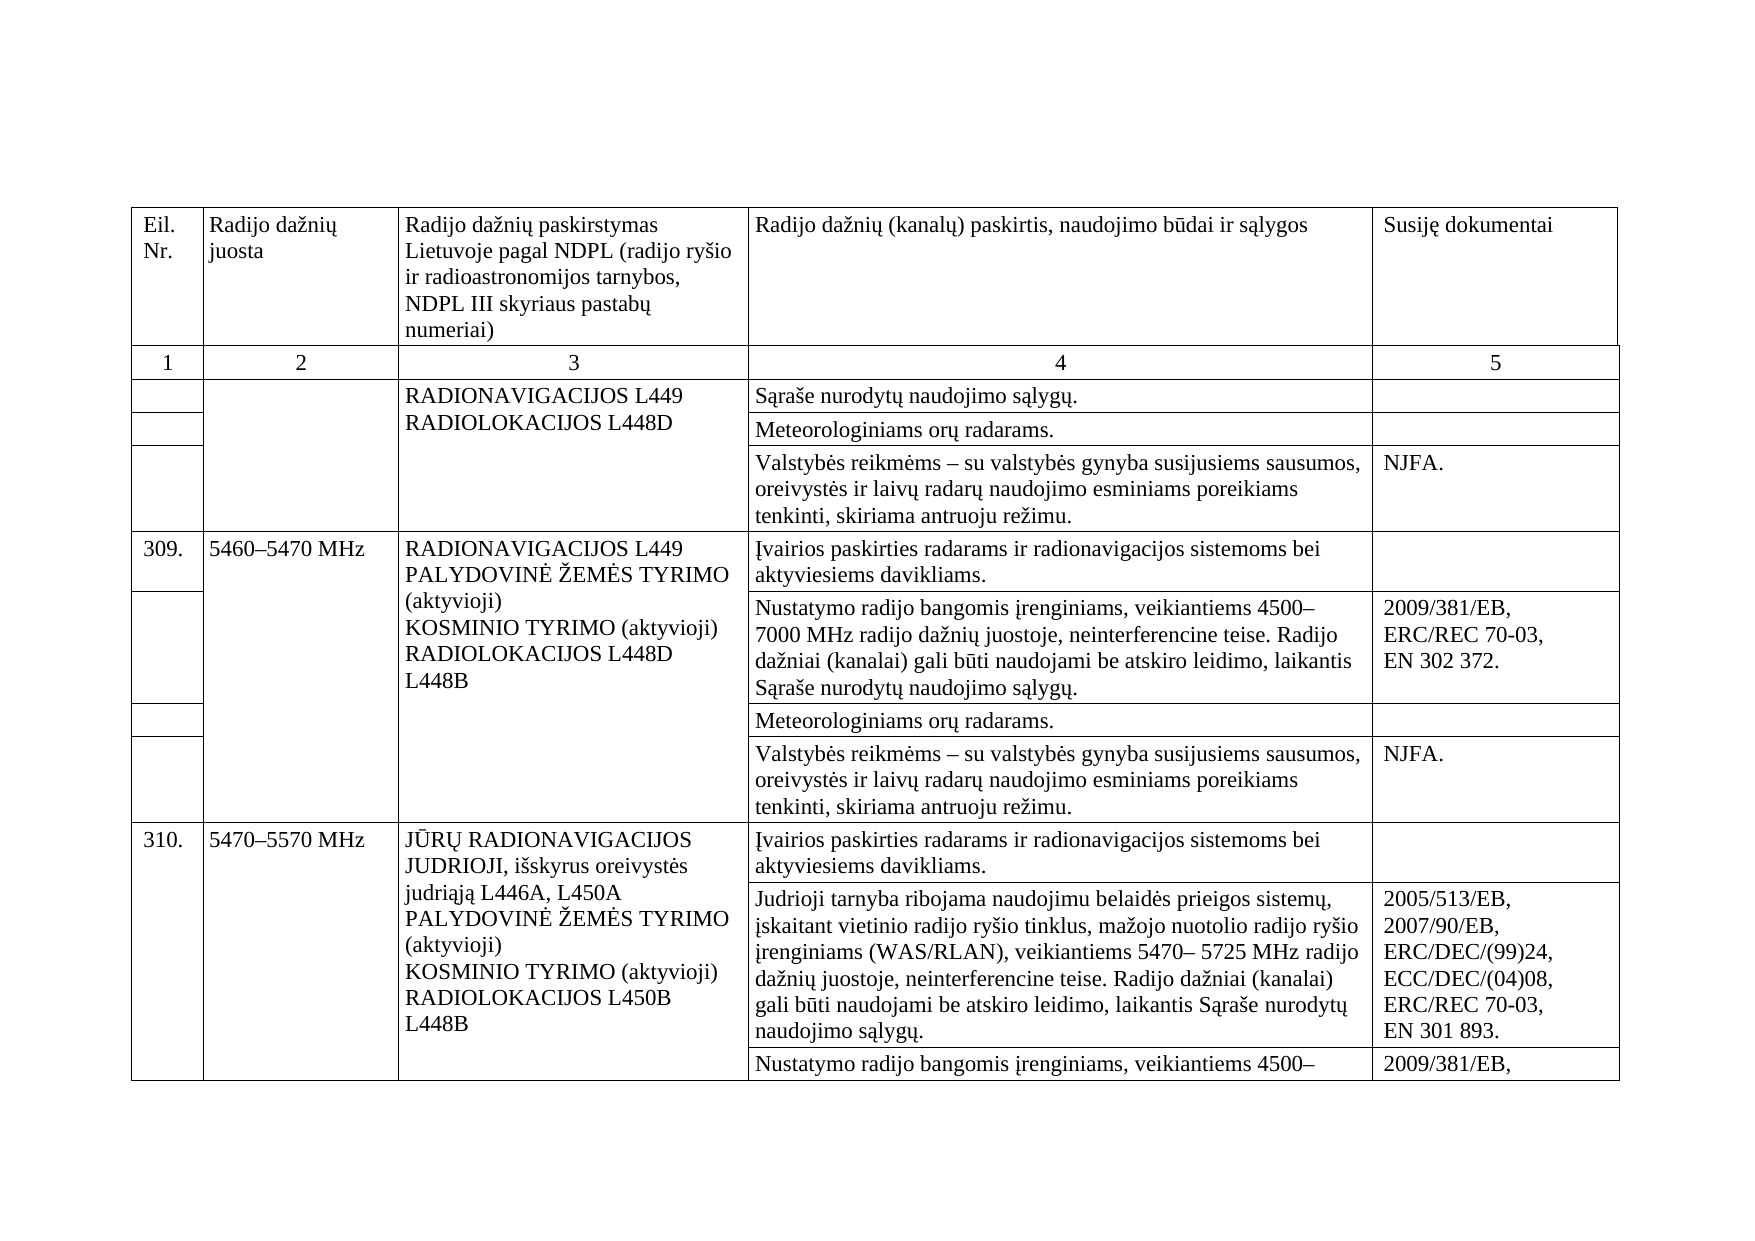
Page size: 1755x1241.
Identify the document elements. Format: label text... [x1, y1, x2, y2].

table_cell Valstybės reikmėms – su valstybės gynyba susijusiems sausumos, oreivystės ir laivų radarų naudojimo esminiams poreikiams tenkinti, skiriama antruoju režimu. [749, 446, 1372, 531]
table_cell [132, 380, 203, 412]
table_cell [1373, 413, 1619, 445]
table_header Susiję dokumentai [1373, 208, 1617, 345]
table_cell [204, 380, 398, 531]
table_cell Įvairios paskirties radarams ir radionavigacijos sistemoms bei aktyviesiems davikliams. [749, 532, 1372, 591]
table_cell [1373, 704, 1619, 736]
table_cell 2 [204, 346, 398, 378]
table_cell [132, 413, 203, 445]
table_header Radijo dažnių (kanalų) paskirtis, naudojimo būdai ir sąlygos [749, 208, 1372, 345]
table_cell 5 [1373, 346, 1619, 378]
table_cell NJFA. [1373, 737, 1619, 822]
table_cell NJFA. [1373, 446, 1619, 531]
table_cell 3 [399, 346, 748, 378]
table_cell 5470–5570 MHz [204, 823, 398, 1080]
table_cell Meteorologiniams orų radarams. [749, 704, 1372, 736]
table_cell Judrioji tarnyba ribojama naudojimu belaidės prieigos sistemų, įskaitant vietinio radijo ryšio tinklus, mažojo nuotolio radijo ryšio įrenginiams (WAS/RLAN), veikiantiems 5470– 5725 MHz radijo dažnių juostoje, neinterferencine teise. Radijo dažniai (kanalai) gali būti naudojami be atskiro leidimo, laikantis Sąraše nurodytų naudojimo sąlygų. [749, 883, 1372, 1047]
table_cell [1373, 823, 1619, 882]
table_cell [132, 446, 203, 531]
table_cell Valstybės reikmėms – su valstybės gynyba susijusiems sausumos, oreivystės ir laivų radarų naudojimo esminiams poreikiams tenkinti, skiriama antruoju režimu. [749, 737, 1372, 822]
table_cell [1373, 380, 1619, 412]
table_cell 4 [749, 346, 1372, 378]
table_cell 2009/381/EB, ERC/REC 70-03, EN 302 372. [1373, 592, 1619, 703]
table_cell [132, 737, 203, 822]
table_cell JŪRŲ RADIONAVIGACIJOS JUDRIOJI, išskyrus oreivystės judriąją L446A, L450A PALYDOVINĖ ŽEMĖS TYRIMO (aktyvioji) KOSMINIO TYRIMO (aktyvioji) RADIOLOKACIJOS L450B L448B [399, 823, 748, 1080]
table_cell [132, 704, 203, 736]
table_cell 5460–5470 MHz [204, 532, 398, 822]
table_header Radijo dažnių paskirstymas Lietuvoje pagal NDPL (radijo ryšio ir radioastronomijos tarnybos, NDPL III skyriaus pastabų numeriai) [399, 208, 748, 345]
table_cell RADIONAVIGACIJOS L449 RADIOLOKACIJOS L448D [399, 380, 748, 531]
table_cell 2009/381/EB, [1373, 1048, 1619, 1080]
table_cell Sąraše nurodytų naudojimo sąlygų. [749, 380, 1372, 412]
table_cell Įvairios paskirties radarams ir radionavigacijos sistemoms bei aktyviesiems davikliams. [749, 823, 1372, 882]
table_cell [132, 592, 203, 703]
table_cell 309. [132, 532, 203, 591]
table_cell 310. [132, 823, 203, 1080]
table_cell [1373, 532, 1619, 591]
table_cell Meteorologiniams orų radarams. [749, 413, 1372, 445]
table_cell RADIONAVIGACIJOS L449 PALYDOVINĖ ŽEMĖS TYRIMO (aktyvioji) KOSMINIO TYRIMO (aktyvioji) RADIOLOKACIJOS L448D L448B [399, 532, 748, 822]
table_cell Nustatymo radijo bangomis įrenginiams, veikiantiems 4500– 7000 MHz radijo dažnių juostoje, neinterferencine teise. Radijo dažniai (kanalai) gali būti naudojami be atskiro leidimo, laikantis Sąraše nurodytų naudojimo sąlygų. [749, 592, 1372, 703]
table_header Radijo dažnių juosta [204, 208, 398, 345]
table_cell Nustatymo radijo bangomis įrenginiams, veikiantiems 4500– [749, 1048, 1372, 1080]
table_cell 2005/513/EB, 2007/90/EB, ERC/DEC/(99)24, ECC/DEC/(04)08, ERC/REC 70-03, EN 301 893. [1373, 883, 1619, 1047]
table_cell 1 [132, 346, 203, 378]
table_header Eil. Nr. [132, 208, 203, 345]
